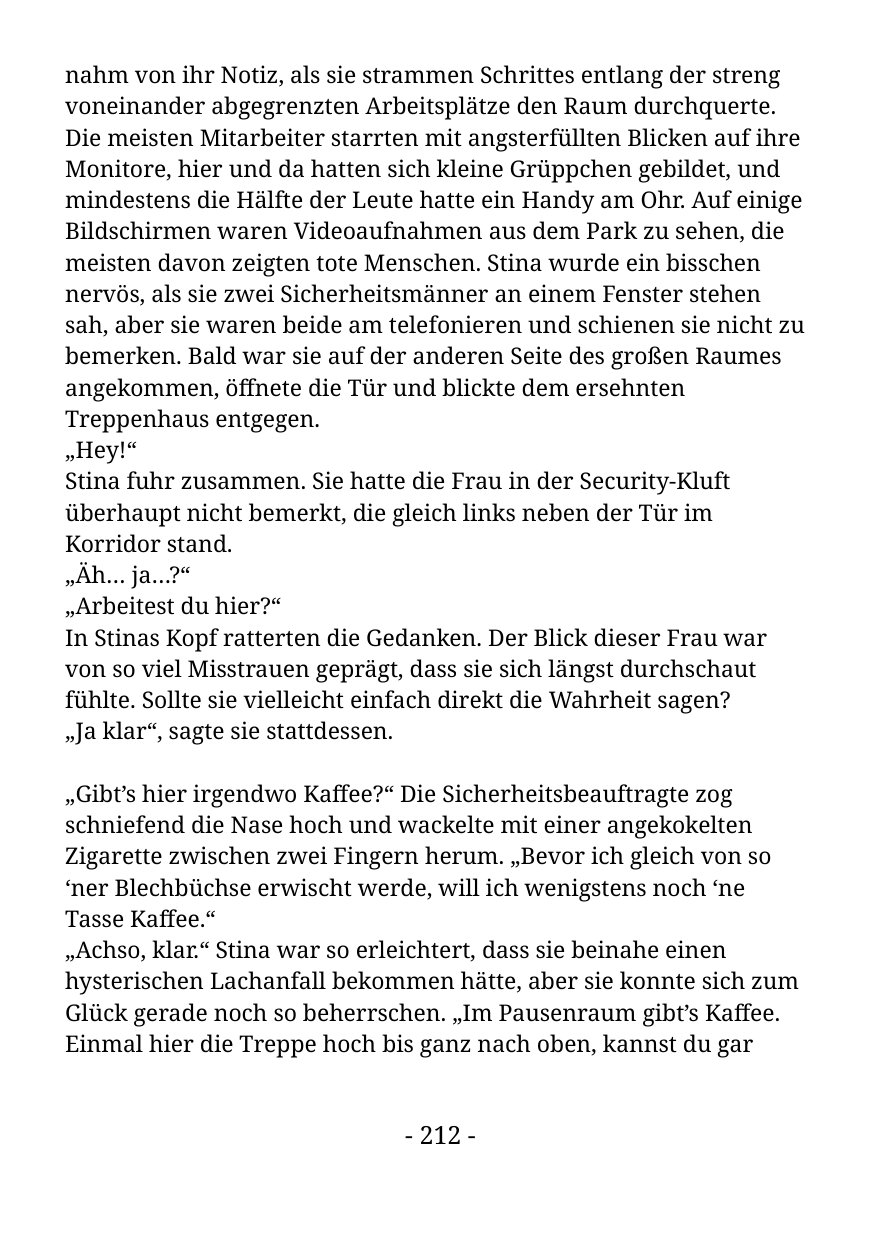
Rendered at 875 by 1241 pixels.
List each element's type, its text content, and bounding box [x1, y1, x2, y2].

text „Gibt’s hier irgendwo Kaffee?“ Die Sicherheitsbeauftragte zog schniefend die Nase hoch und wackelte mit einer angekokelten Zigarette zwischen zwei Fingern herum. „Bevor ich gleich von so ‘ner Blechbüchse erwischt werde, will ich wenigstens noch ‘ne Tasse Kaffee.“ „Achso, klar.“ Stina war so erleichtert, dass sie beinahe einen hysterischen Lachanfall bekommen hätte, aber sie konnte sich zum Glück gerade noch so beherrschen. „Im Pausenraum gibt’s Kaffee. Einmal hier die Treppe hoch bis ganz nach oben, kannst du gar [65, 778, 809, 1059]
text nahm von ihr Notiz, als sie strammen Schrittes entlang der streng voneinander abgegrenzten Arbeitsplätze den Raum durchquerte. Die meisten Mitarbeiter starrten mit angsterfüllten Blicken auf ihre Monitore, hier und da hatten sich kleine Grüppchen gebildet, und mindestens die Hälfte der Leute hatte ein Handy am Ohr. Auf einige Bildschirmen waren Videoaufnahmen aus dem Park zu sehen, die meisten davon zeigten tote Menschen. Stina wurde ein bisschen nervös, als sie zwei Sicherheitsmänner an einem Fenster stehen sah, aber sie waren beide am telefonieren und schienen sie nicht zu bemerken. Bald war sie auf der anderen Seite des großen Raumes angekommen, öffnete die Tür und blickte dem ersehnten Treppenhaus entgegen. „Hey!“ Stina fuhr zusammen. Sie hatte die Frau in der Security-Kluft überhaupt nicht bemerkt, die gleich links neben der Tür im Korridor stand. „Äh… ja…?“ „Arbeitest du hier?“ In Stinas Kopf ratterten die Gedanken. Der Blick dieser Frau war von so viel Misstrauen geprägt, dass sie sich längst durchschaut fühlte. Sollte sie vielleicht einfach direkt die Wahrheit sagen? „Ja klar“, sagte sie stattdessen. [65, 59, 809, 747]
